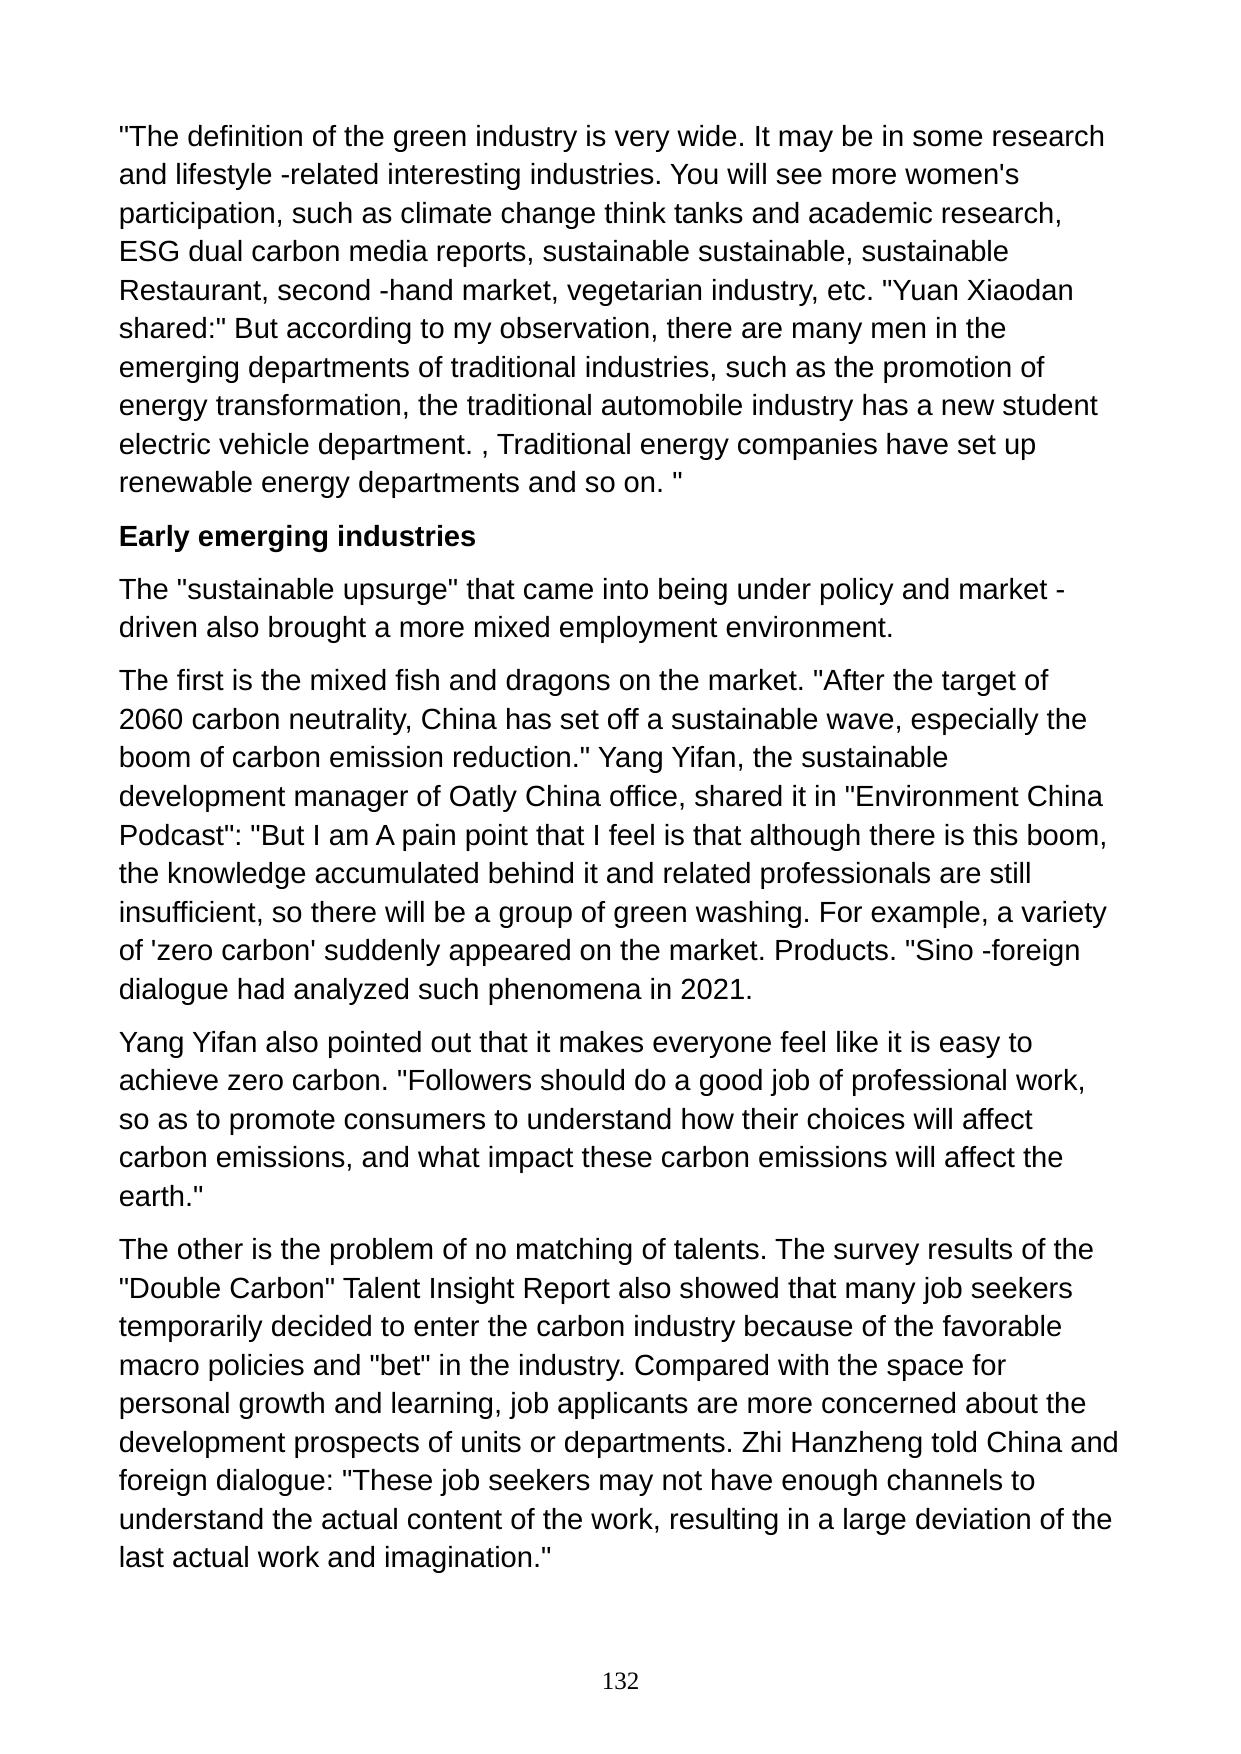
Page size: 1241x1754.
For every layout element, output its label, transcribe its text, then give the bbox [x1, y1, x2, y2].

text "The definition of the green industry is very wide. It may be in some research and lifestyle -related interesting industries. You will see more women's participation, such as climate change think tanks and academic research, ESG dual carbon media reports, sustainable sustainable, sustainable Restaurant, second -hand market, vegetarian industry, etc. "Yuan Xiaodan shared:" But according to my observation, there are many men in the emerging departments of traditional industries, such as the promotion of energy transformation, the traditional automobile industry has a new student electric vehicle department. , Traditional energy companies have set up renewable energy departments and so on. " [118, 118, 1122, 499]
text The "sustainable upsurge" that came into being under policy and market -driven also brought a more mixed employment environment. [118, 572, 1122, 644]
text Early emerging industries [118, 518, 1122, 552]
text The other is the problem of no matching of talents. The survey results of the "Double Carbon" Talent Insight Report also showed that many job seekers temporarily decided to enter the carbon industry because of the favorable macro policies and "bet" in the industry. Compared with the space for personal growth and learning, job applicants are more concerned about the development prospects of units or departments. Zhi Hanzheng told China and foreign dialogue: "These job seekers may not have enough channels to understand the actual content of the work, resulting in a large deviation of the last actual work and imagination." [118, 1232, 1122, 1574]
text The first is the mixed fish and dragons on the market. "After the target of 2060 carbon neutrality, China has set off a sustainable wave, especially the boom of carbon emission reduction." Yang Yifan, the sustainable development manager of Oatly China office, shared it in "Environment China Podcast": "But I am A pain point that I feel is that although there is this boom, the knowledge accumulated behind it and related professionals are still insufficient, so there will be a group of green washing. For example, a variety of 'zero carbon' suddenly appeared on the market. Products. "Sino -foreign dialogue had analyzed such phenomena in 2021. [118, 663, 1122, 1005]
text Yang Yifan also pointed out that it makes everyone feel like it is easy to achieve zero carbon. "Followers should do a good job of professional work, so as to promote consumers to understand how their choices will affect carbon emissions, and what impact these carbon emissions will affect the earth." [118, 1025, 1122, 1212]
